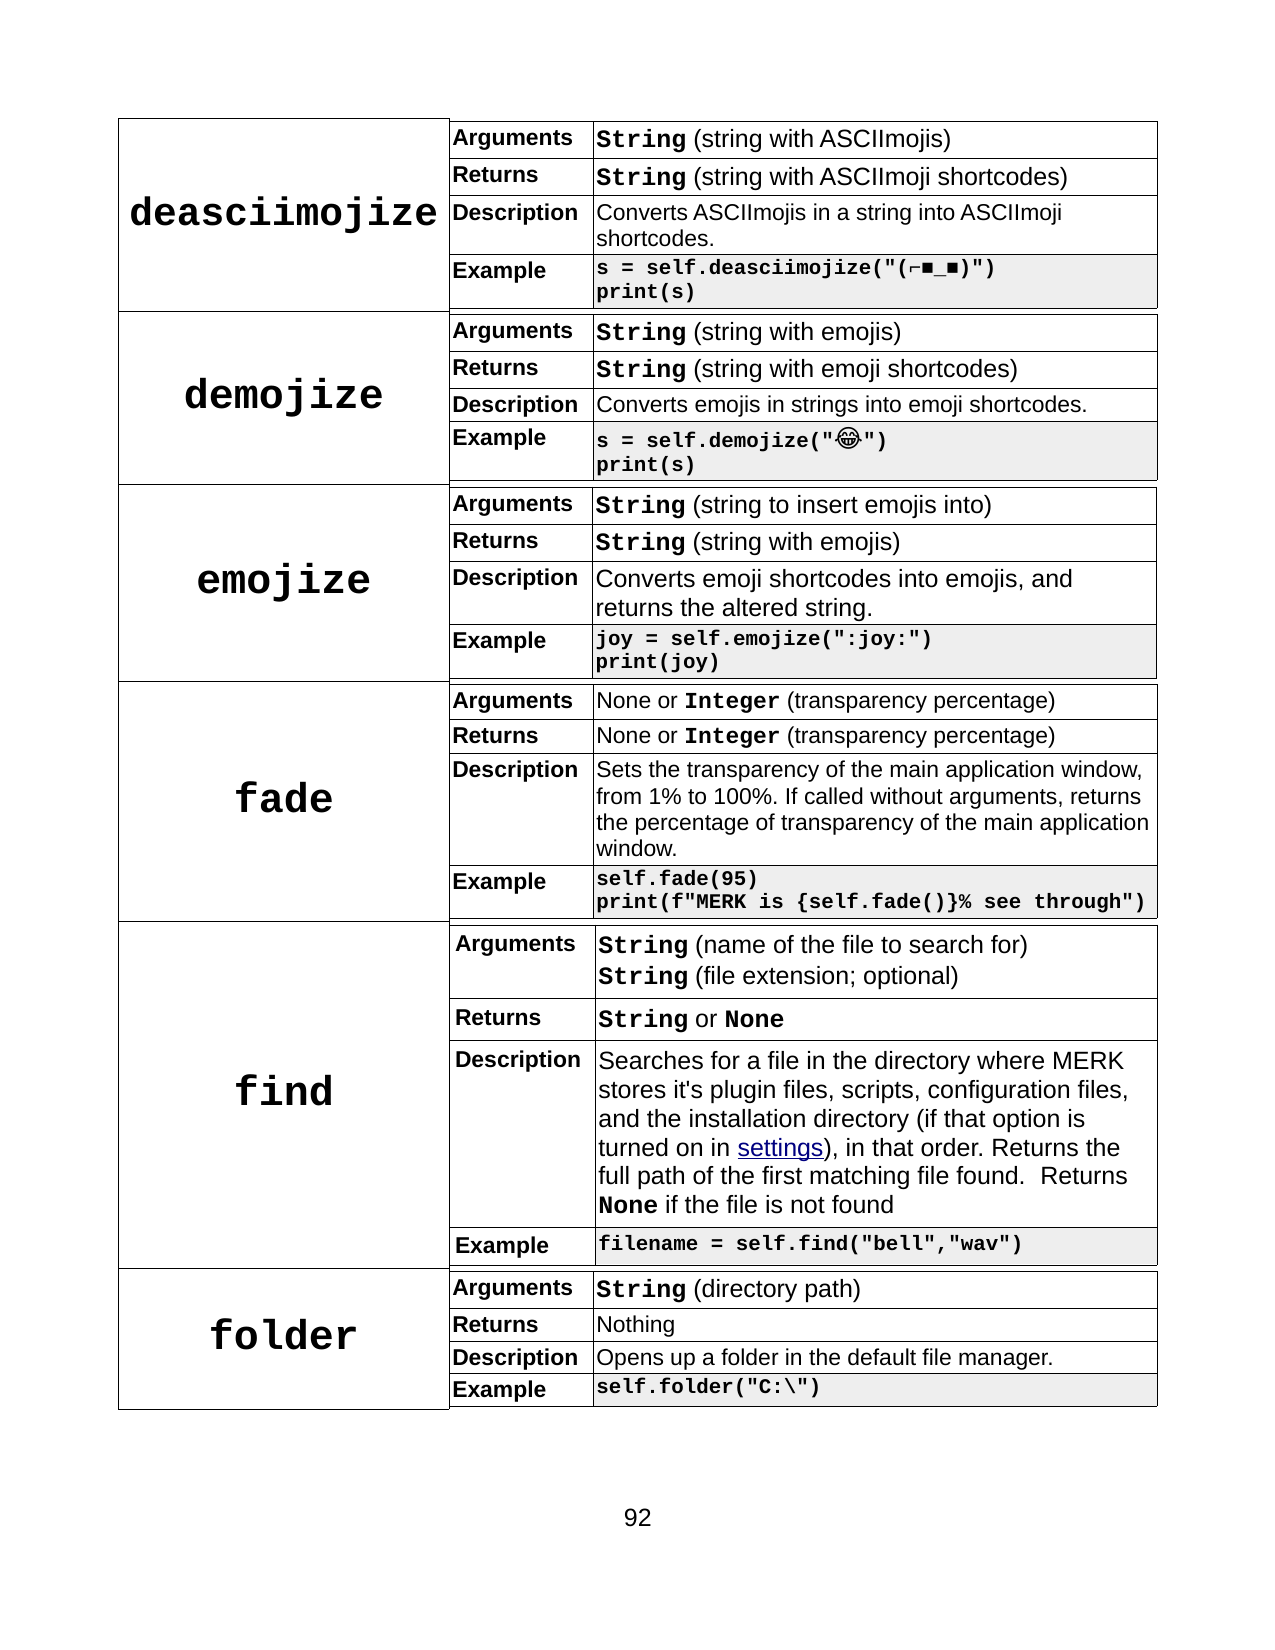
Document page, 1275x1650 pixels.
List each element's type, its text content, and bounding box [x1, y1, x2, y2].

table_cell Description [450, 1342, 593, 1373]
table_header Arguments [450, 685, 593, 719]
table_cell String (string with emoji shortcodes) [594, 352, 1157, 388]
table_cell Description [450, 196, 593, 254]
table_cell Example [450, 625, 592, 678]
table_cell Returns [450, 720, 593, 753]
table_cell emojize [119, 485, 449, 681]
table_header String (string with ASCIImojis) [594, 122, 1157, 158]
table_cell [450, 921, 1157, 925]
table_cell joy = self.emojize(":joy:") print(joy) [593, 625, 1156, 678]
table_header Arguments [450, 122, 593, 158]
table_cell s = self.demojize("😂") print(s) [594, 422, 1157, 480]
table_cell Description [450, 562, 592, 624]
table_cell Returns [450, 159, 593, 195]
table_cell None or Integer (transparency percentage) [594, 720, 1157, 753]
table_cell Returns [450, 525, 592, 561]
table_cell deasciimojize [119, 119, 449, 311]
table_cell Converts ASCIImojis in a string into ASCIImoji shortcodes. [594, 196, 1157, 254]
table_cell String or None [596, 999, 1157, 1040]
table_cell demojize [119, 312, 449, 483]
table_cell self.fade(95) print(f"MERK is {self.fade()}% see through") [594, 866, 1157, 918]
table_cell Sets the transparency of the main application window, from 1% to 100%. If called without arguments, returns the percentage of transparency of the main application window. [594, 754, 1157, 865]
table_cell find [119, 922, 449, 1268]
table_cell Returns [450, 352, 593, 388]
table_cell Converts emojis in strings into emoji shortcodes. [594, 389, 1157, 421]
table_cell Opens up a folder in the default file manager. [594, 1342, 1157, 1373]
table_cell s = self.deasciimojize("(⌐■_■)") print(s) [594, 255, 1157, 308]
table_header Arguments [450, 926, 595, 998]
table_cell Description [450, 754, 593, 865]
table_cell Example [450, 255, 593, 308]
table_cell String (string with emojis) [593, 525, 1156, 561]
table_cell Example [450, 422, 593, 480]
table_cell Searches for a file in the directory where MERK stores it's plugin files, scripts, configuration files, and the installation directory (if that option is turned on in settings), in that order. Returns the full path of the first matching file found. Returns None if the file is not found [596, 1041, 1157, 1227]
table_header String (string to insert emojis into) [593, 488, 1156, 524]
table_cell Nothing [594, 1309, 1157, 1341]
table_header Arguments [450, 1272, 593, 1308]
table_cell Converts emoji shortcodes into emojis, and returns the altered string. [593, 562, 1156, 624]
table_header None or Integer (transparency percentage) [594, 685, 1157, 719]
table_cell Returns [450, 999, 595, 1040]
table_cell String (string with ASCIImoji shortcodes) [594, 159, 1157, 195]
table_header Arguments [450, 315, 593, 351]
table_header Arguments [450, 488, 592, 524]
table_header String (name of the file to search for) String (file extension; optional) [596, 926, 1157, 998]
table_cell folder [119, 1269, 449, 1409]
table_cell Example [450, 866, 593, 918]
table_cell Returns [450, 1309, 593, 1341]
table_cell Example [450, 1228, 595, 1264]
table_cell filename = self.find("bell","wav") [596, 1228, 1157, 1264]
table_cell self.folder("C:\") [594, 1374, 1157, 1406]
table_cell Description [450, 1041, 595, 1227]
table_cell Example [450, 1374, 593, 1406]
table_header String (directory path) [594, 1272, 1157, 1308]
table_cell Description [450, 389, 593, 421]
table_cell fade [119, 682, 449, 921]
table_header String (string with emojis) [594, 315, 1157, 351]
